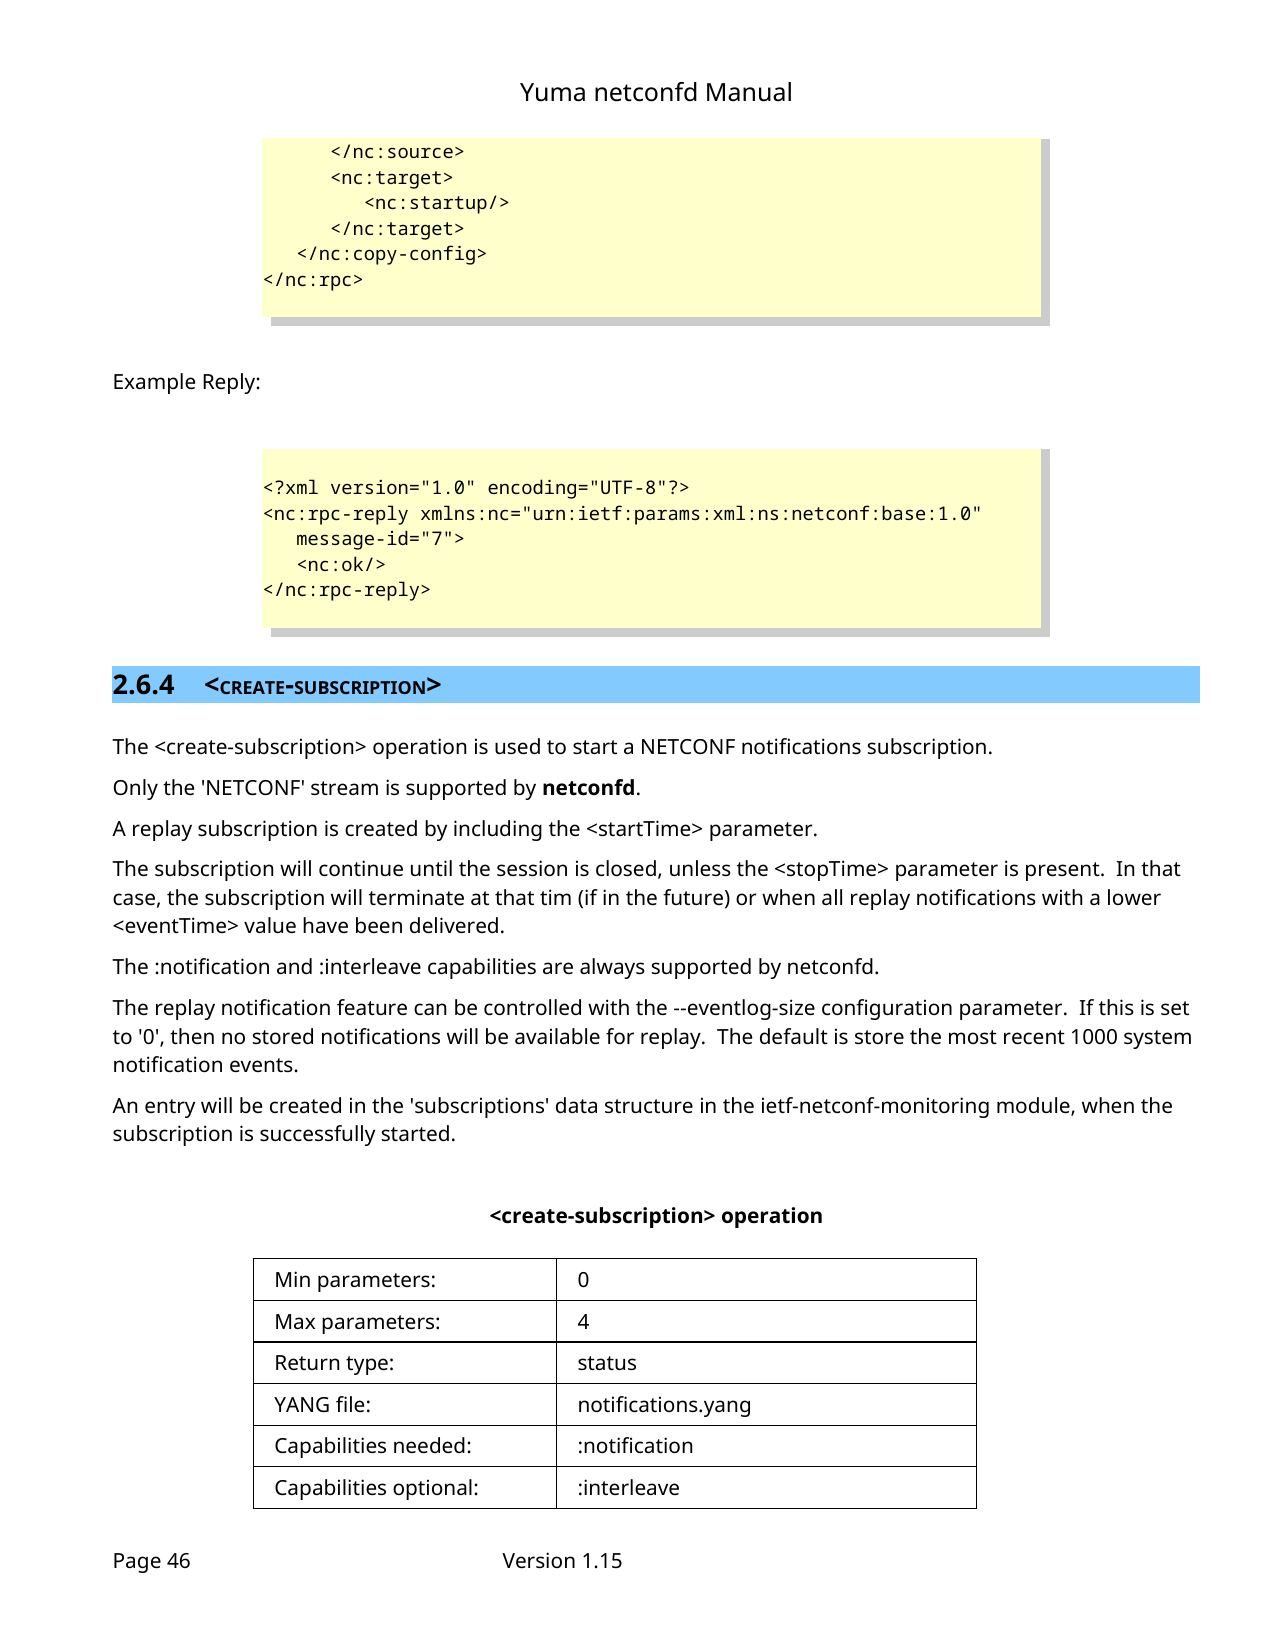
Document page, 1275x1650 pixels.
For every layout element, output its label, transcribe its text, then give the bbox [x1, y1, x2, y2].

subtitle <create-subscription> operation [127, 1201, 1185, 1230]
text The <create-subscription> operation is used to start a NETCONF notifications subscription. [112, 732, 1200, 760]
table_cell Return type: [254, 1343, 556, 1383]
text <nc:target> [262, 164, 1041, 189]
text Only the 'NETCONF' stream is supported by netconfd. [112, 773, 1200, 801]
text <?xml version="1.0" encoding="UTF-8"?> [262, 474, 1041, 500]
subtitle <create-subscription> [112, 666, 1200, 703]
text An entry will be created in the 'subscriptions' data structure in the ietf-netconf-monitoring module, when the subscription is successfully started. [112, 1091, 1200, 1148]
text <nc:rpc-reply xmlns:nc="urn:ietf:params:xml:ns:netconf:base:1.0" [262, 500, 1041, 526]
table_cell :interleave [557, 1467, 976, 1508]
text <nc:ok/> [262, 551, 1041, 577]
text </nc:rpc-reply> [262, 577, 1041, 602]
table_cell :notification [557, 1426, 976, 1466]
text </nc:rpc> [262, 266, 1041, 292]
text The subscription will continue until the session is closed, unless the <stopTime> parameter is present. In that case, the subscription will terminate at that tim (if in the future) or when all replay notifications with a lower <eventTime> value have been delivered. [112, 854, 1200, 940]
table_header 0 [557, 1259, 976, 1300]
table_cell Capabilities needed: [254, 1426, 556, 1466]
text The :notification and :interleave capabilities are always supported by netconfd. [112, 952, 1200, 981]
text A replay subscription is created by including the <startTime> parameter. [112, 814, 1200, 842]
table_cell status [557, 1343, 976, 1383]
table_cell notifications.yang [557, 1384, 976, 1424]
text </nc:target> [262, 215, 1041, 241]
table_cell Max parameters: [254, 1301, 556, 1341]
table_cell Capabilities optional: [254, 1467, 556, 1508]
text </nc:copy-config> [262, 241, 1041, 266]
text message-id="7"> [262, 526, 1041, 551]
table_header Min parameters: [254, 1259, 556, 1300]
text <nc:startup/> [262, 189, 1041, 215]
table_cell 4 [557, 1301, 976, 1341]
text Example Reply: [112, 367, 1200, 396]
text The replay notification feature can be controlled with the --eventlog-size configuration parameter. If this is set to '0', then no stored notifications will be available for replay. The default is store the most recent 1000 system notification events. [112, 993, 1200, 1079]
text </nc:source> [262, 138, 1041, 164]
table_cell YANG file: [254, 1384, 556, 1424]
